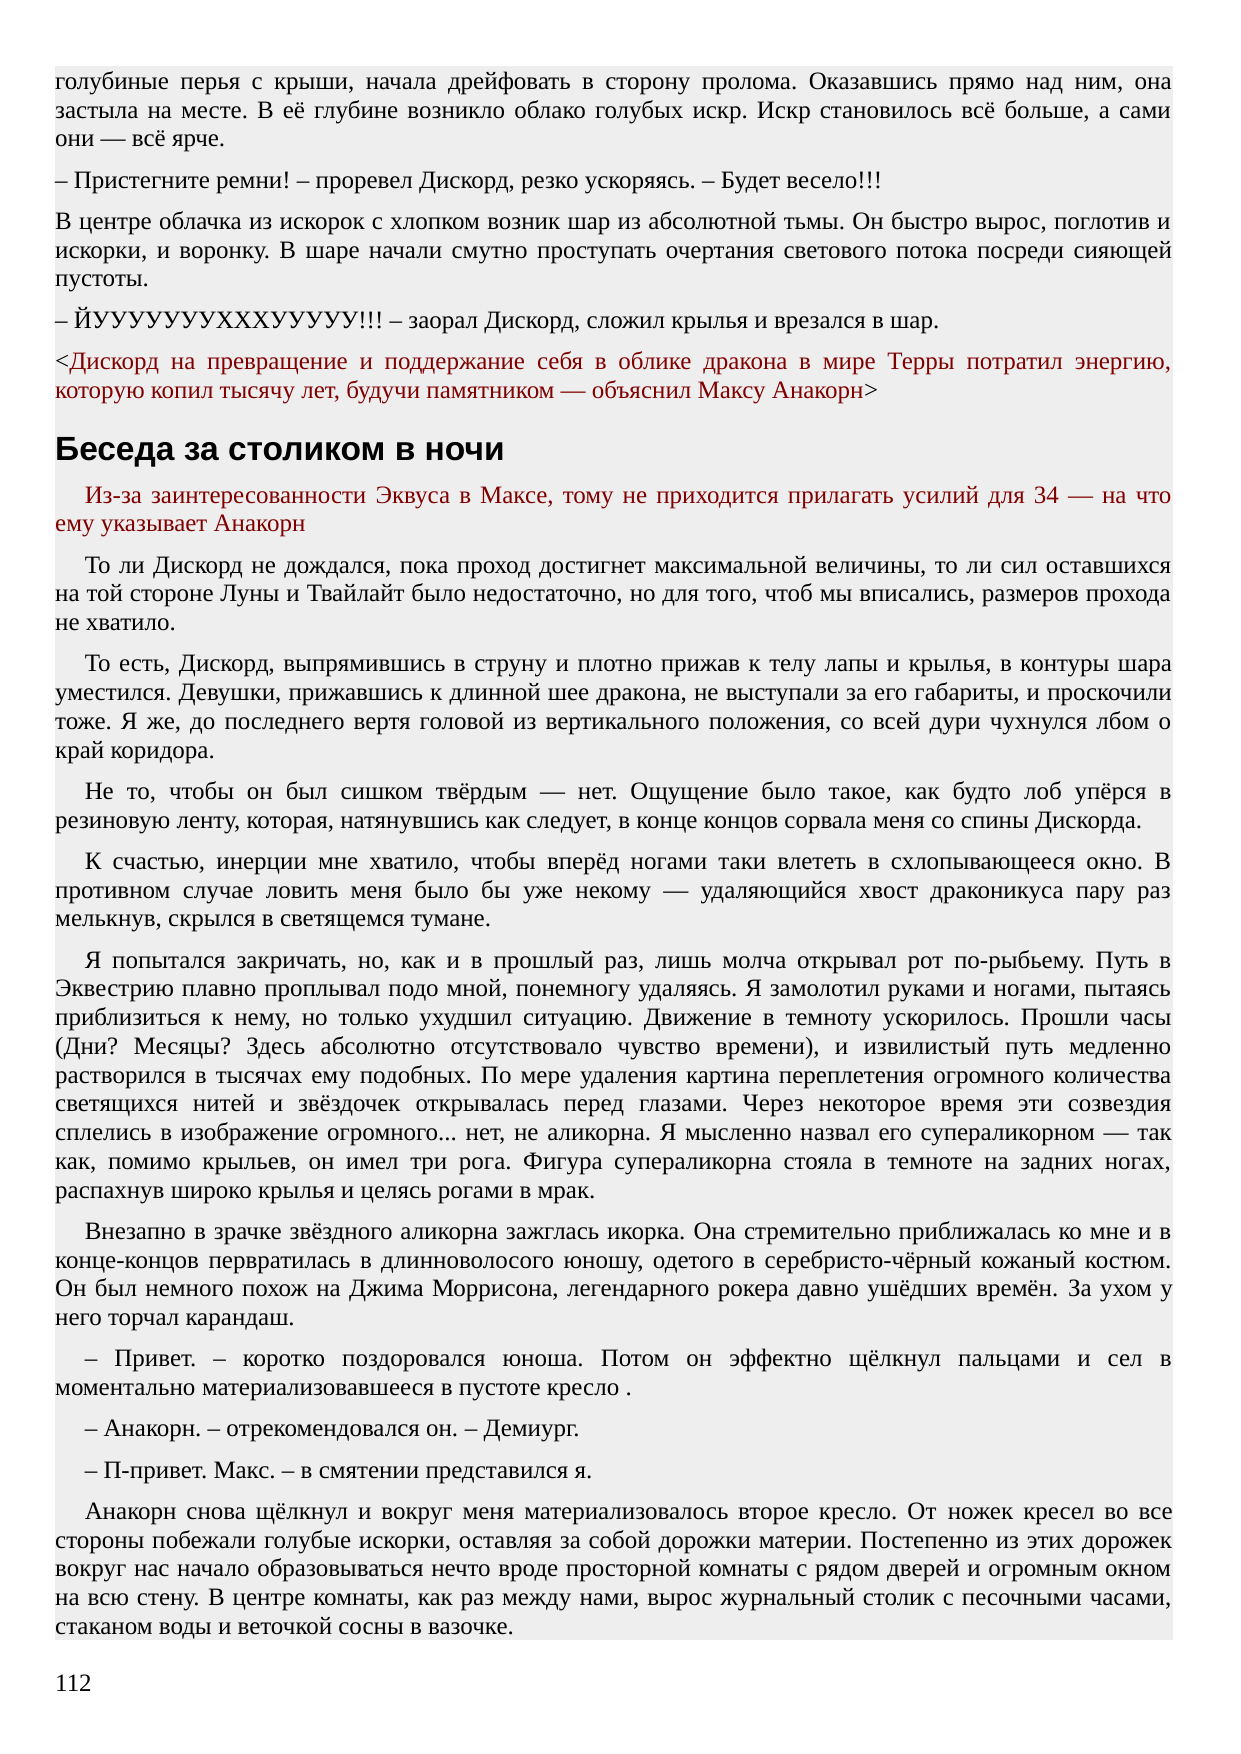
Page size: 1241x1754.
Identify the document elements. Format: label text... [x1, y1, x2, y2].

text – Пристегните ремни! – проревел Дискорд, резко ускоряясь. – Будет весело!!! [55, 165, 1173, 193]
text голубиные перья с крыши, начала дрейфовать в сторону пролома. Оказавшись прямо над ним, она застыла на месте. В её глубине возникло облако голубых искр. Искр становилось всё больше, а сами они — всё ярче. [55, 66, 1173, 152]
text Из-за заинтересованности Эквуса в Максе, тому не приходится прилагать усилий для 34 — на что ему указывает Анакорн [55, 480, 1173, 537]
text Анакорн снова щёлкнул и вокруг меня материализовалось второе кресло. От ножек кресел во все стороны побежали голубые искорки, оставляя за собой дорожки материи. Постепенно из этих дорожек вокруг нас начало образовываться нечто вроде просторной комнаты с рядом дверей и огромным окном на всю стену. В центре комнаты, как раз между нами, вырос журнальный столик с песочными часами, стаканом воды и веточкой сосны в вазочке. [55, 1496, 1173, 1640]
text Не то, чтобы он был сишком твёрдым — нет. Ощущение было такое, как будто лоб упёрся в резиновую ленту, которая, натянувшись как следует, в конце концов сорвала меня со спины Дискорда. [55, 776, 1173, 833]
text – Привет. – коротко поздоровался юноша. Потом он эффектно щёлкнул пальцами и сел в моментально материализовавшееся в пустоте кресло . [55, 1343, 1173, 1401]
text – П-привет. Макс. – в смятении представился я. [55, 1455, 1173, 1483]
subtitle Беседа за столиком в ночи [55, 428, 1173, 467]
text Я попытался закричать, но, как и в прошлый раз, лишь молча открывал рот по-рыбьему. Путь в Эквестрию плавно проплывал подо мной, понемногу удаляясь. Я замолотил руками и ногами, пытаясь приблизиться к нему, но только ухудшил ситуацию. Движение в темноту ускорилось. Прошли часы (Дни? Месяцы? Здесь абсолютно отсутствовало чувство времени), и извилистый путь медленно растворился в тысячах ему подобных. По мере удаления картина переплетения огромного количества светящихся нитей и звёздочек открывалась перед глазами. Через некоторое время эти созвездия сплелись в изображение огромного... нет, не аликорна. Я мысленно назвал его супераликорном — так как, помимо крыльев, он имел три рога. Фигура супераликорна стояла в темноте на задних ногах, распахнув широко крылья и целясь рогами в мрак. [55, 945, 1173, 1203]
text – Анакорн. – отрекомендовался он. – Демиург. [55, 1413, 1173, 1442]
text Внезапно в зрачке звёздного аликорна зажглась икорка. Она стремительно приближалась ко мне и в конце-концов первратилась в длинноволосого юношу, одетого в серебристо-чёрный кожаный костюм. Он был немного похож на Джима Моррисона, легендарного рокера давно ушёдших времён. За ухом у него торчал карандаш. [55, 1216, 1173, 1331]
text – ЙУУУУУУУХХХУУУУУ!!! – заорал Дискорд, сложил крылья и врезался в шар. [55, 305, 1173, 333]
text То есть, Дискорд, выпрямившись в струну и плотно прижав к телу лапы и крылья, в контуры шара уместился. Девушки, прижавшись к длинной шее дракона, не выступали за его габариты, и проскочили тоже. Я же, до последнего вертя головой из вертикального положения, со всей дури чухнулся лбом о край коридора. [55, 648, 1173, 763]
text <Дискорд на превращение и поддержание себя в облике дракона в мире Терры потратил энергию, которую копил тысячу лет, будучи памятником — объяснил Максу Анакорн> [55, 346, 1173, 403]
text В центре облачка из искорок с хлопком возник шар из абсолютной тьмы. Он быстро вырос, поглотив и искорки, и воронку. В шаре начали смутно проступать очертания светового потока посреди сияющей пустоты. [55, 206, 1173, 292]
text К счастью, инерции мне хватило, чтобы вперёд ногами таки влететь в схлопывающееся окно. В противном случае ловить меня было бы уже некому — удаляющийся хвост драконикуса пару раз мелькнув, скрылся в светящемся тумане. [55, 846, 1173, 932]
text То ли Дискорд не дождался, пока проход достигнет максимальной величины, то ли сил оставшихся на той стороне Луны и Твайлайт было недостаточно, но для того, чтоб мы вписались, размеров прохода не хватило. [55, 550, 1173, 636]
